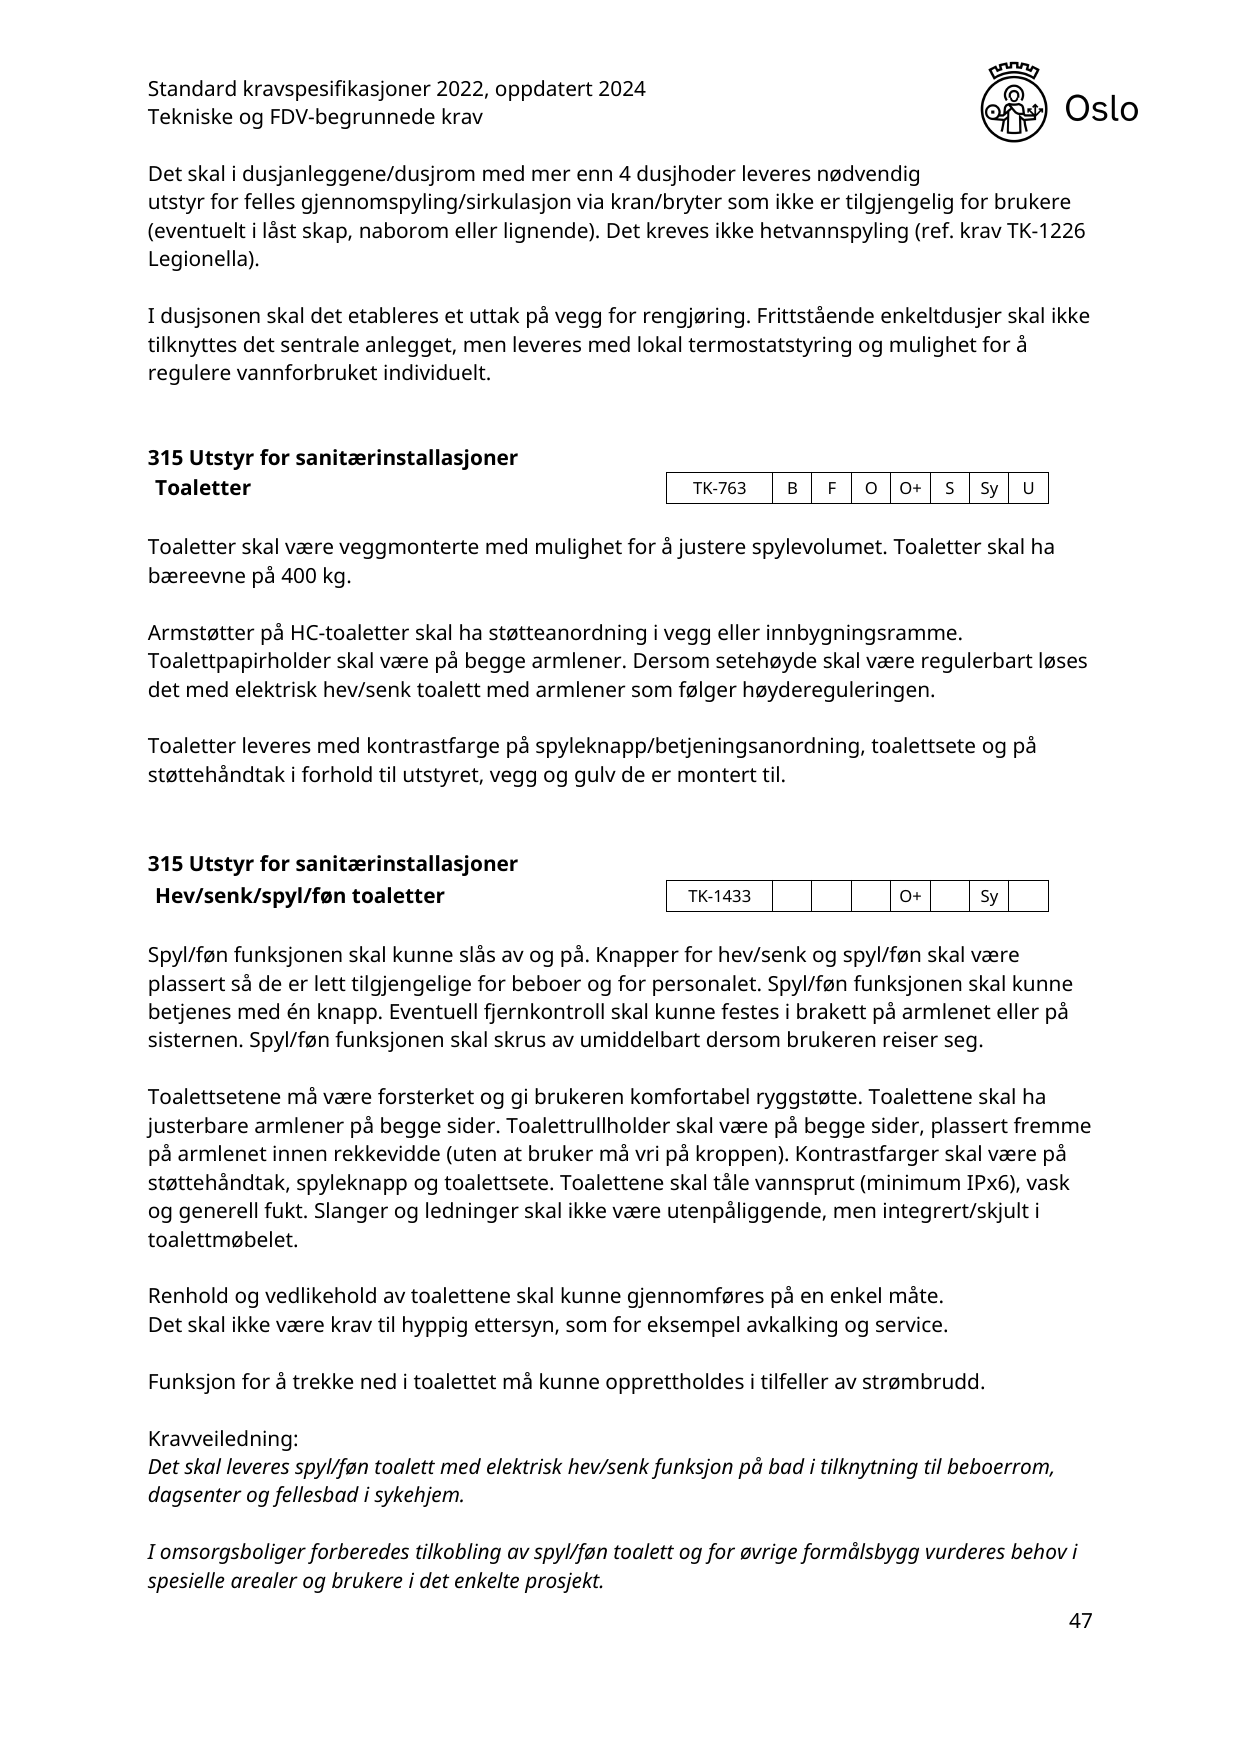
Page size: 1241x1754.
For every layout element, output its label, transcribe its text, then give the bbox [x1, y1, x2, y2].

table_header [1009, 881, 1048, 911]
text Det skal ikke være krav til hyppig ettersyn, som for eksempel avkalking og service. [148, 1310, 1093, 1338]
text 315 Utstyr for sanitærinstallasjoner [148, 443, 1093, 472]
text 315 Utstyr for sanitærinstallasjoner [148, 849, 1093, 878]
table_header B [773, 473, 811, 503]
table_header F [812, 473, 851, 503]
table_header O+ [891, 473, 930, 503]
table_header Sy [970, 881, 1008, 911]
text Funksjon for å trekke ned i toalettet må kunne opprettholdes i tilfeller av strømbrudd. [148, 1367, 1093, 1395]
text Toalettsetene må være forsterket og gi brukeren komfortabel ryggstøtte. Toalettene skal ha justerbare armlener på begge sider. Toalettrullholder skal være på begge sider, plassert fremme på armlenet innen rekkevidde (uten at bruker må vri på kroppen). Kontrastfarger skal være på støttehåndtak, spyleknapp og toalettsete. Toalettene skal tåle vannsprut (minimum IPx6), vask og generell fukt. Slanger og ledninger skal ikke være utenpåliggende, men integrert/skjult i toalettmøbelet. [148, 1082, 1093, 1253]
table_header U [1009, 473, 1048, 503]
table_header TK-1433 [667, 881, 772, 911]
text Armstøtter på HC-toaletter skal ha støtteanordning i vegg eller innbygningsramme. Toalettpapirholder skal være på begge armlener. Dersom setehøyde skal være regulerbart løses det med elektrisk hev/senk toalett med armlener som følger høydereguleringen. [148, 618, 1093, 703]
table_header S [931, 473, 969, 503]
text Det skal leveres spyl/føn toalett med elektrisk hev/senk funksjon på bad i tilknytning til beboerrom, dagsenter og fellesbad i sykehjem. [148, 1452, 1093, 1509]
table_header [812, 881, 851, 911]
table_header Sy [970, 473, 1008, 503]
table_header [852, 881, 890, 911]
text Toaletter skal være veggmonterte med mulighet for å justere spylevolumet. Toaletter skal ha bæreevne på 400 kg. [148, 532, 1093, 589]
table_header O [852, 473, 890, 503]
text Spyl/føn funksjonen skal kunne slås av og på. Knapper for hev/senk og spyl/føn skal være plassert så de er lett tilgjengelige for beboer og for personalet. Spyl/føn funksjonen skal kunne betjenes med én knapp. Eventuell fjernkontroll skal kunne festes i brakett på armlenet eller på sisternen. Spyl/føn funksjonen skal skrus av umiddelbart dersom brukeren reiser seg. [148, 940, 1093, 1054]
text I omsorgsboliger forberedes tilkobling av spyl/føn toalett og for øvrige formålsbygg vurderes behov i spesielle arealer og brukere i det enkelte prosjekt. [148, 1537, 1093, 1594]
text Toaletter leveres med kontrastfarge på spyleknapp/betjeningsanordning, toalettsete og på støttehåndtak i forhold til utstyret, vegg og gulv de er montert til. [148, 732, 1093, 788]
text Det skal i dusjanleggene/dusjrom med mer enn 4 dusjhoder leveres nødvendig utstyr for felles gjennomspyling/sirkulasjon via kran/bryter som ikke er tilgjengelig for brukere (eventuelt i låst skap, naborom eller lignende). Det kreves ikke hetvannspyling (ref. krav TK-1226 Legionella). [148, 159, 1093, 273]
text Kravveiledning: [148, 1424, 1093, 1452]
table_header TK-763 [667, 473, 772, 503]
table_header [931, 881, 969, 911]
table_header Toaletter [148, 472, 666, 503]
text I dusjsonen skal det etableres et uttak på vegg for rengjøring. Frittstående enkeltdusjer skal ikke tilknyttes det sentrale anlegget, men leveres med lokal termostatstyring og mulighet for å regulere vannforbruket individuelt. [148, 301, 1093, 387]
text Renhold og vedlikehold av toalettene skal kunne gjennomføres på en enkel måte. [148, 1282, 1093, 1310]
table_header [773, 881, 811, 911]
table_header Hev/senk/spyl/føn toaletter [148, 880, 666, 911]
table_header O+ [891, 881, 930, 911]
